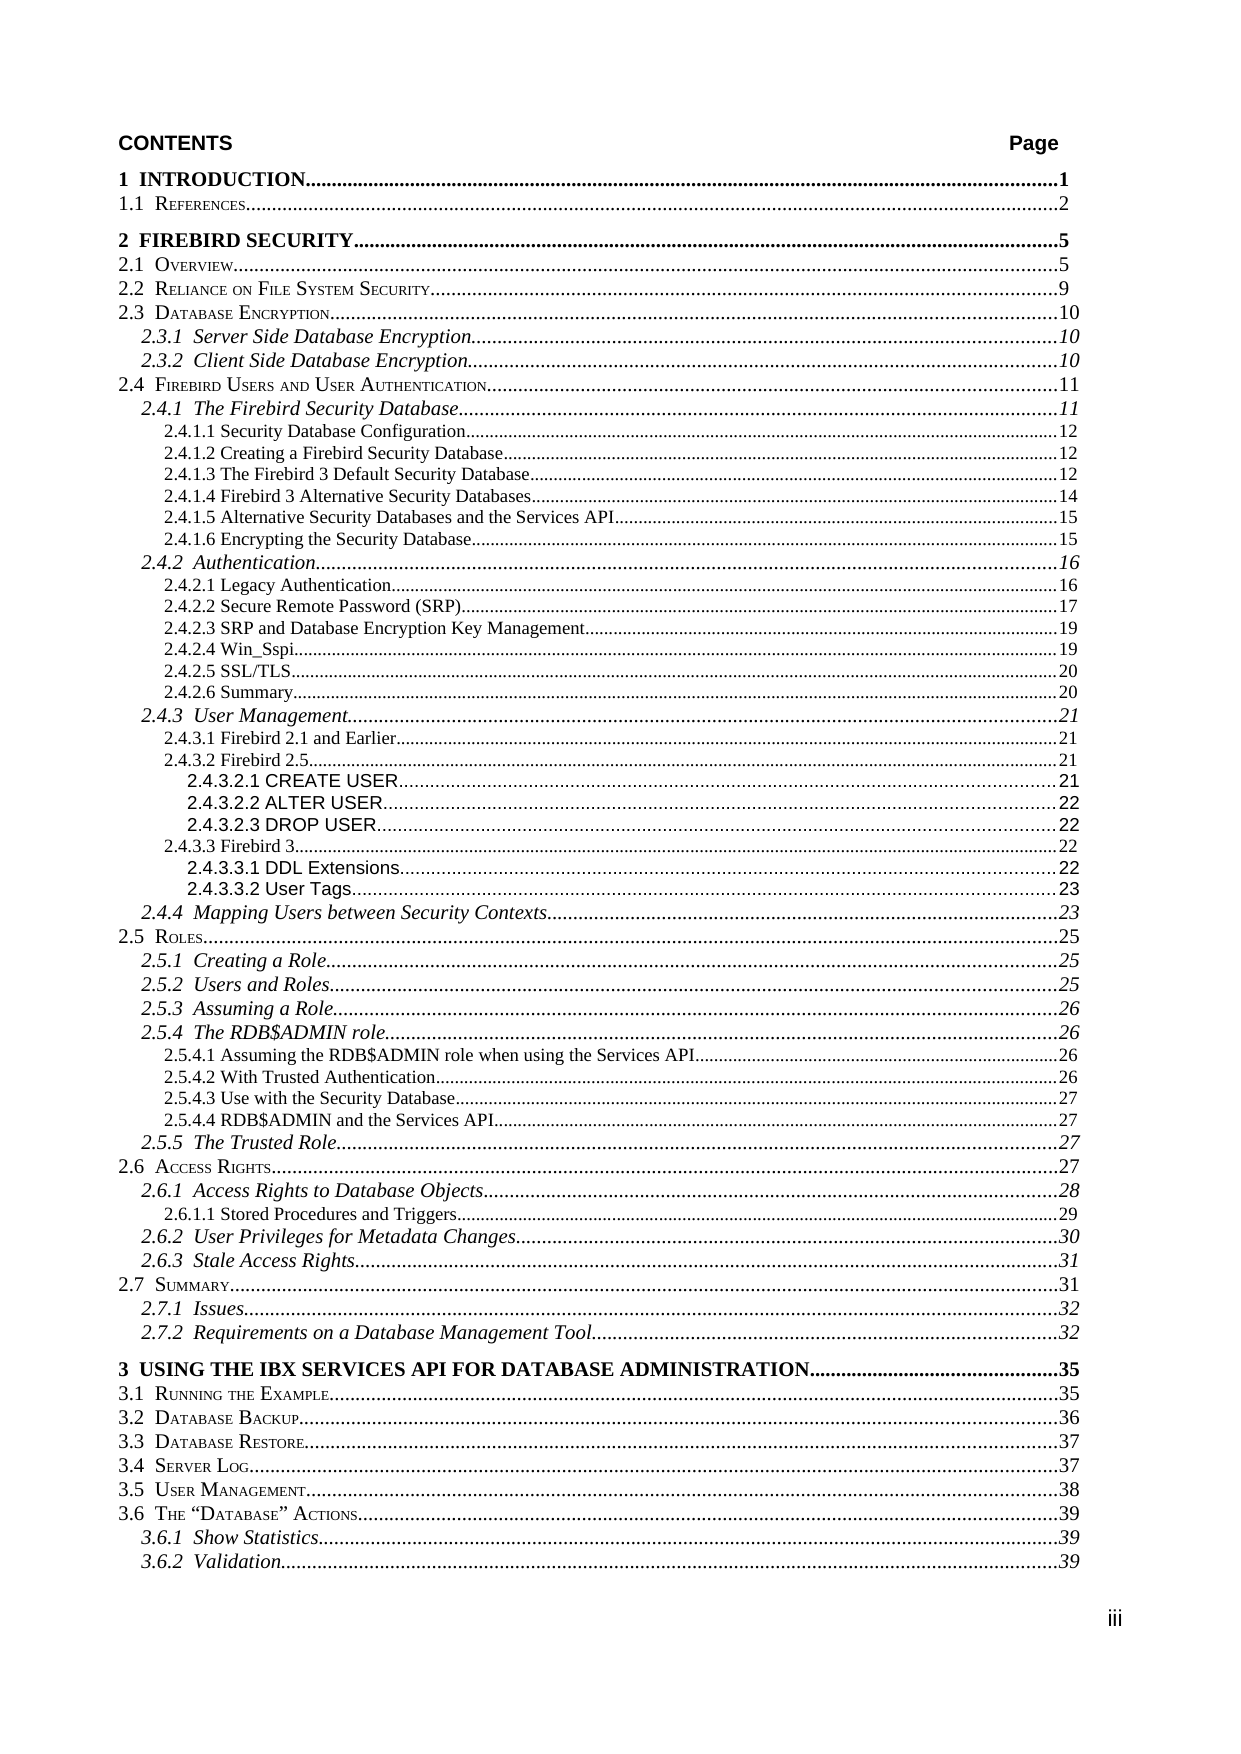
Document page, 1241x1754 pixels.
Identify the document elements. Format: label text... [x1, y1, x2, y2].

text 2.4.3.2.3 DROP USER 22 [187, 813, 1122, 835]
text 2.4.2.3 SRP and Database Encryption Key Management 19 [164, 617, 1122, 638]
text 2.5.4.2 With Trusted Authentication 26 [164, 1066, 1122, 1087]
text 1.1 References 2 [118, 191, 1122, 215]
text 2.4.1.1 Security Database Configuration 12 [164, 420, 1122, 442]
text 2.4.3.2.1 CREATE USER 21 [187, 770, 1122, 792]
text 2.4.1.4 Firebird 3 Alternative Security Databases 14 [164, 485, 1122, 506]
text 2.7.2 Requirements on a Database Management Tool 32 [141, 1320, 1122, 1344]
text 2.4.1 The Firebird Security Database 11 [141, 396, 1122, 420]
text 2.4.1.5 Alternative Security Databases and the Services API 15 [164, 506, 1122, 528]
text 2.6.2 User Privileges for Metadata Changes 30 [141, 1224, 1122, 1248]
text 2.6.1.1 Stored Procedures and Triggers 29 [164, 1202, 1122, 1224]
text 3.6.1 Show Statistics 39 [141, 1525, 1122, 1549]
text 2.5 Roles 25 [118, 924, 1122, 948]
text 2.4.2.2 Secure Remote Password (SRP) 17 [164, 595, 1122, 617]
text 3.3 Database Restore 37 [118, 1429, 1122, 1453]
text 2.4.3.1 Firebird 2.1 and Earlier 21 [164, 727, 1122, 749]
text 2.6.1 Access Rights to Database Objects 28 [141, 1178, 1122, 1202]
text 3.5 User Management 38 [118, 1477, 1122, 1501]
text 2.4.1.3 The Firebird 3 Default Security Database 12 [164, 463, 1122, 485]
text 2.4.3.3 Firebird 3 22 [164, 835, 1122, 856]
text 2.4.3.2.2 ALTER USER 22 [187, 792, 1122, 813]
text 2 Firebird Security 5 [118, 228, 1122, 252]
text 2.1 Overview 5 [118, 252, 1122, 276]
text 2.4.3.3.2 User Tags 23 [187, 878, 1122, 899]
text 2.7 Summary 31 [118, 1272, 1122, 1296]
text 2.5.2 Users and Roles 25 [141, 972, 1122, 996]
text 3.2 Database Backup 36 [118, 1405, 1122, 1429]
text 2.5.3 Assuming a Role 26 [141, 996, 1122, 1020]
text 2.3.1 Server Side Database Encryption 10 [141, 324, 1122, 348]
text CONTENTS Page [118, 131, 1122, 154]
text 3.6.2 Validation 39 [141, 1549, 1122, 1573]
text 3.1 Running the Example 35 [118, 1381, 1122, 1405]
text 3.4 Server Log 37 [118, 1453, 1122, 1477]
text 2.4.3 User Management 21 [141, 703, 1122, 727]
text 2.4.2.6 Summary 20 [164, 681, 1122, 703]
text 3.6 The “Database” Actions 39 [118, 1501, 1122, 1525]
text 2.4.1.6 Encrypting the Security Database 15 [164, 528, 1122, 549]
text 2.4.1.2 Creating a Firebird Security Database 12 [164, 442, 1122, 463]
text 2.2 Reliance on File System Security 9 [118, 276, 1122, 300]
text 1 Introduction 1 [118, 167, 1122, 191]
text 2.4.3.3.1 DDL Extensions 22 [187, 856, 1122, 878]
text 2.6 Access Rights 27 [118, 1154, 1122, 1178]
text 2.5.4.1 Assuming the RDB$ADMIN role when using the Services API 26 [164, 1044, 1122, 1066]
text 2.4.2.5 SSL/TLS 20 [164, 660, 1122, 681]
text 2.6.3 Stale Access Rights 31 [141, 1248, 1122, 1272]
text 2.4.2.1 Legacy Authentication 16 [164, 574, 1122, 595]
text 2.4.2 Authentication 16 [141, 549, 1122, 574]
text 2.4.2.4 Win_Sspi 19 [164, 638, 1122, 660]
text 2.5.1 Creating a Role 25 [141, 948, 1122, 972]
text 2.7.1 Issues 32 [141, 1296, 1122, 1320]
text 2.5.4 The RDB$ADMIN role 26 [141, 1020, 1122, 1044]
text 2.5.5 The Trusted Role 27 [141, 1130, 1122, 1154]
text 2.4 Firebird Users and User Authentication 11 [118, 372, 1122, 396]
text 2.3.2 Client Side Database Encryption 10 [141, 348, 1122, 372]
text 2.4.4 Mapping Users between Security Contexts 23 [141, 899, 1122, 924]
text 2.3 Database Encryption 10 [118, 300, 1122, 324]
text 3 Using the IBX Services API for Database Administration 35 [118, 1357, 1122, 1381]
text 2.5.4.3 Use with the Security Database 27 [164, 1087, 1122, 1109]
text 2.5.4.4 RDB$ADMIN and the Services API 27 [164, 1109, 1122, 1130]
text 2.4.3.2 Firebird 2.5 21 [164, 749, 1122, 770]
